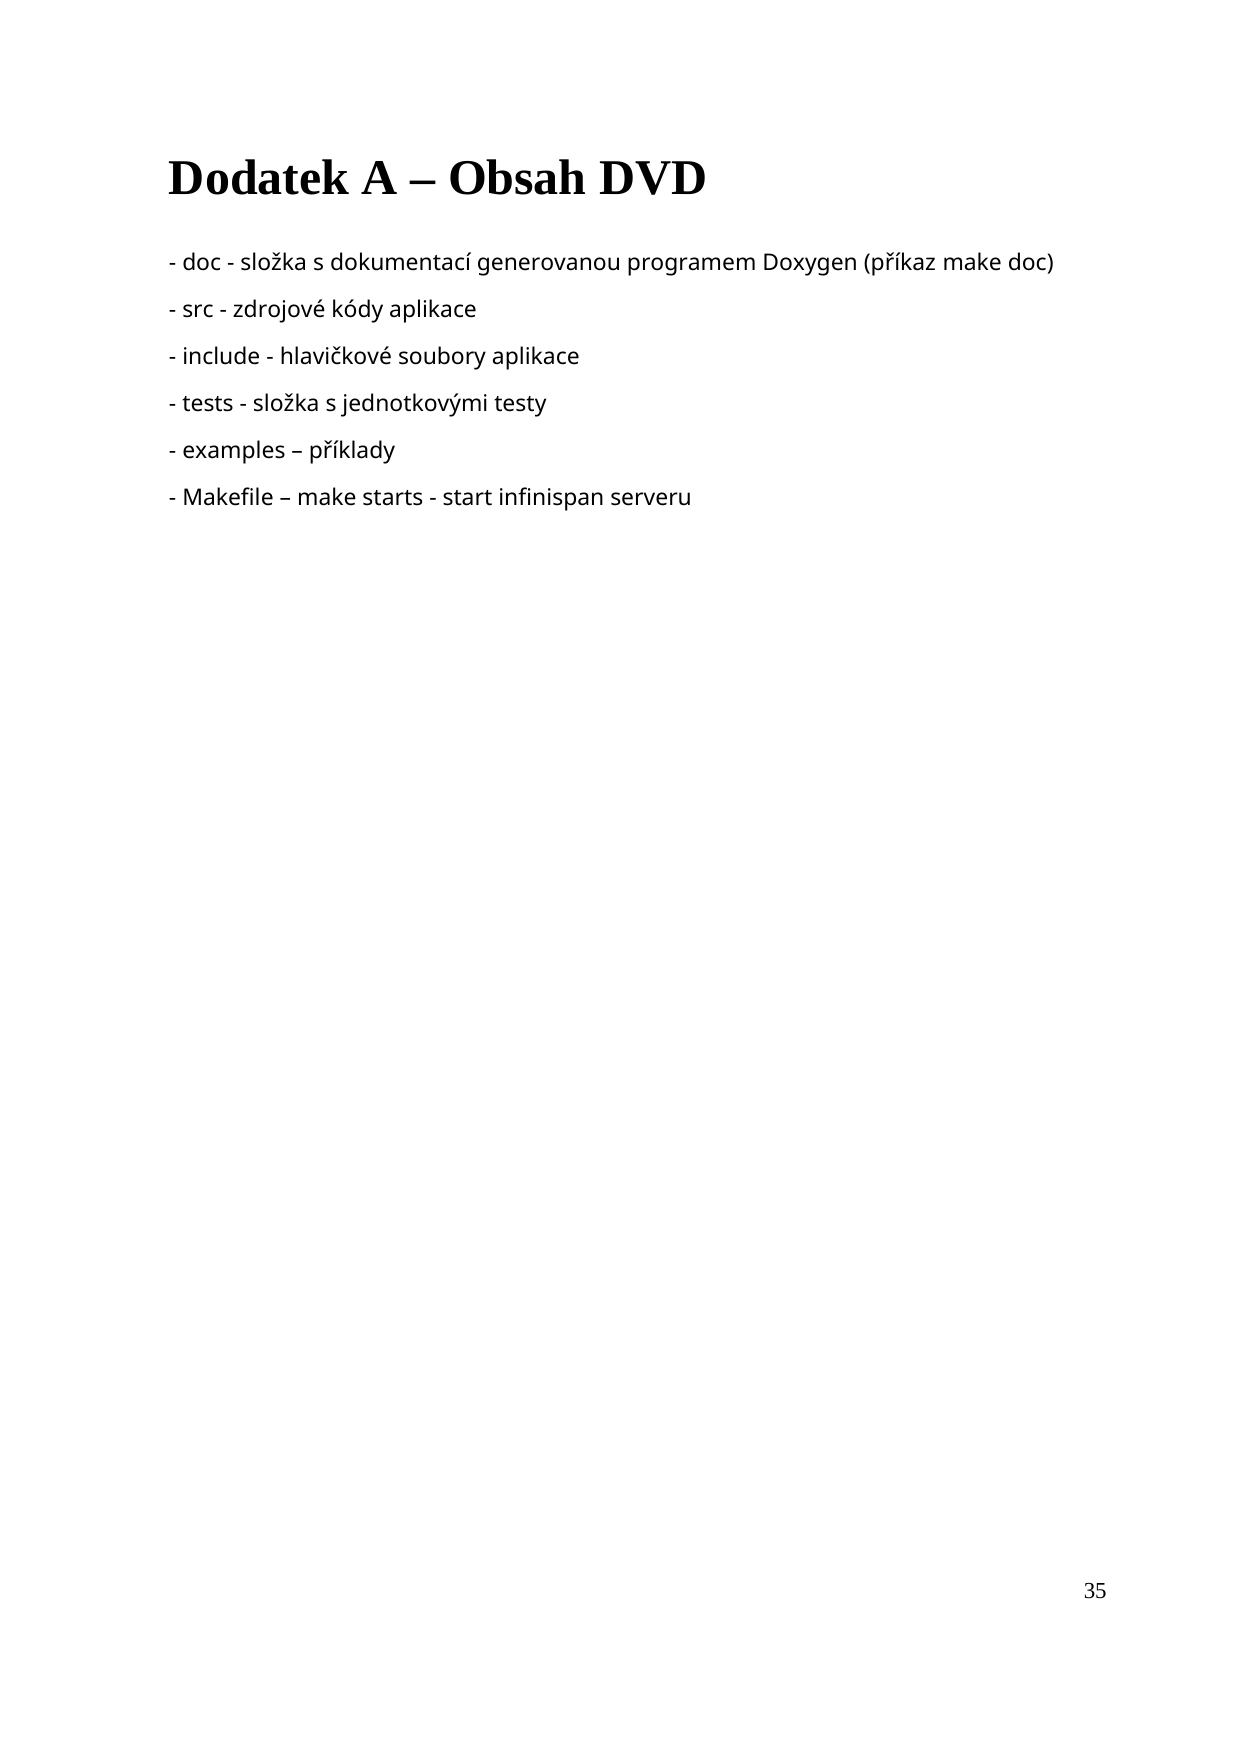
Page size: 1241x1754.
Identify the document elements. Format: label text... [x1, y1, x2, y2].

text - tests - složka s jednotkovými testy [169, 387, 1106, 418]
text - examples – příklady [169, 434, 1106, 465]
text - src - zdrojové kódy aplikace [169, 293, 1106, 324]
text - doc - složka s dokumentací generovanou programem Doxygen (příkaz make doc) [169, 246, 1106, 278]
text - Makefile – make starts - start infinispan serveru [169, 481, 1106, 512]
text Dodatek A – Obsah DVD [169, 148, 1106, 205]
text - include - hlavičkové soubory aplikace [169, 340, 1106, 371]
